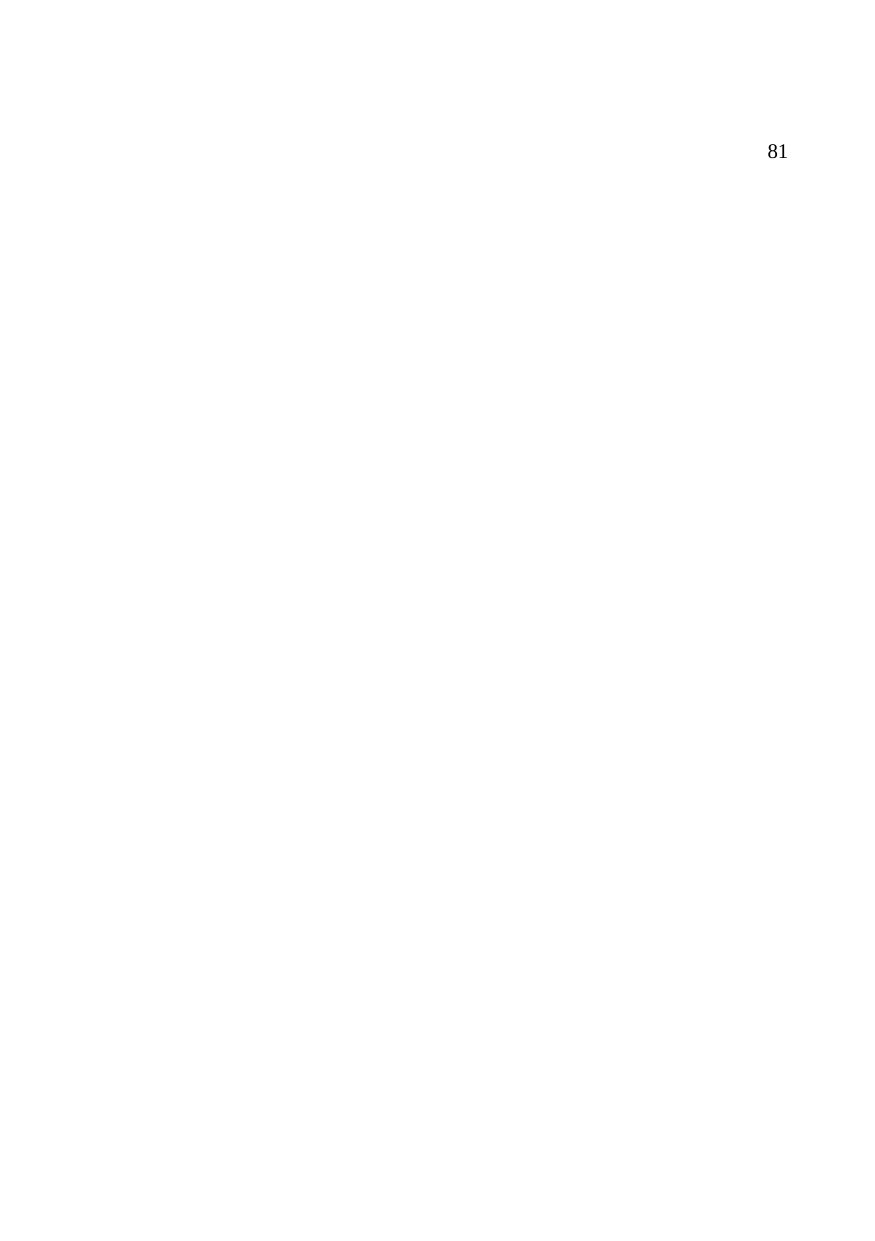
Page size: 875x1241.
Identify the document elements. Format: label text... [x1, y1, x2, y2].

text 81 [123, 139, 788, 163]
